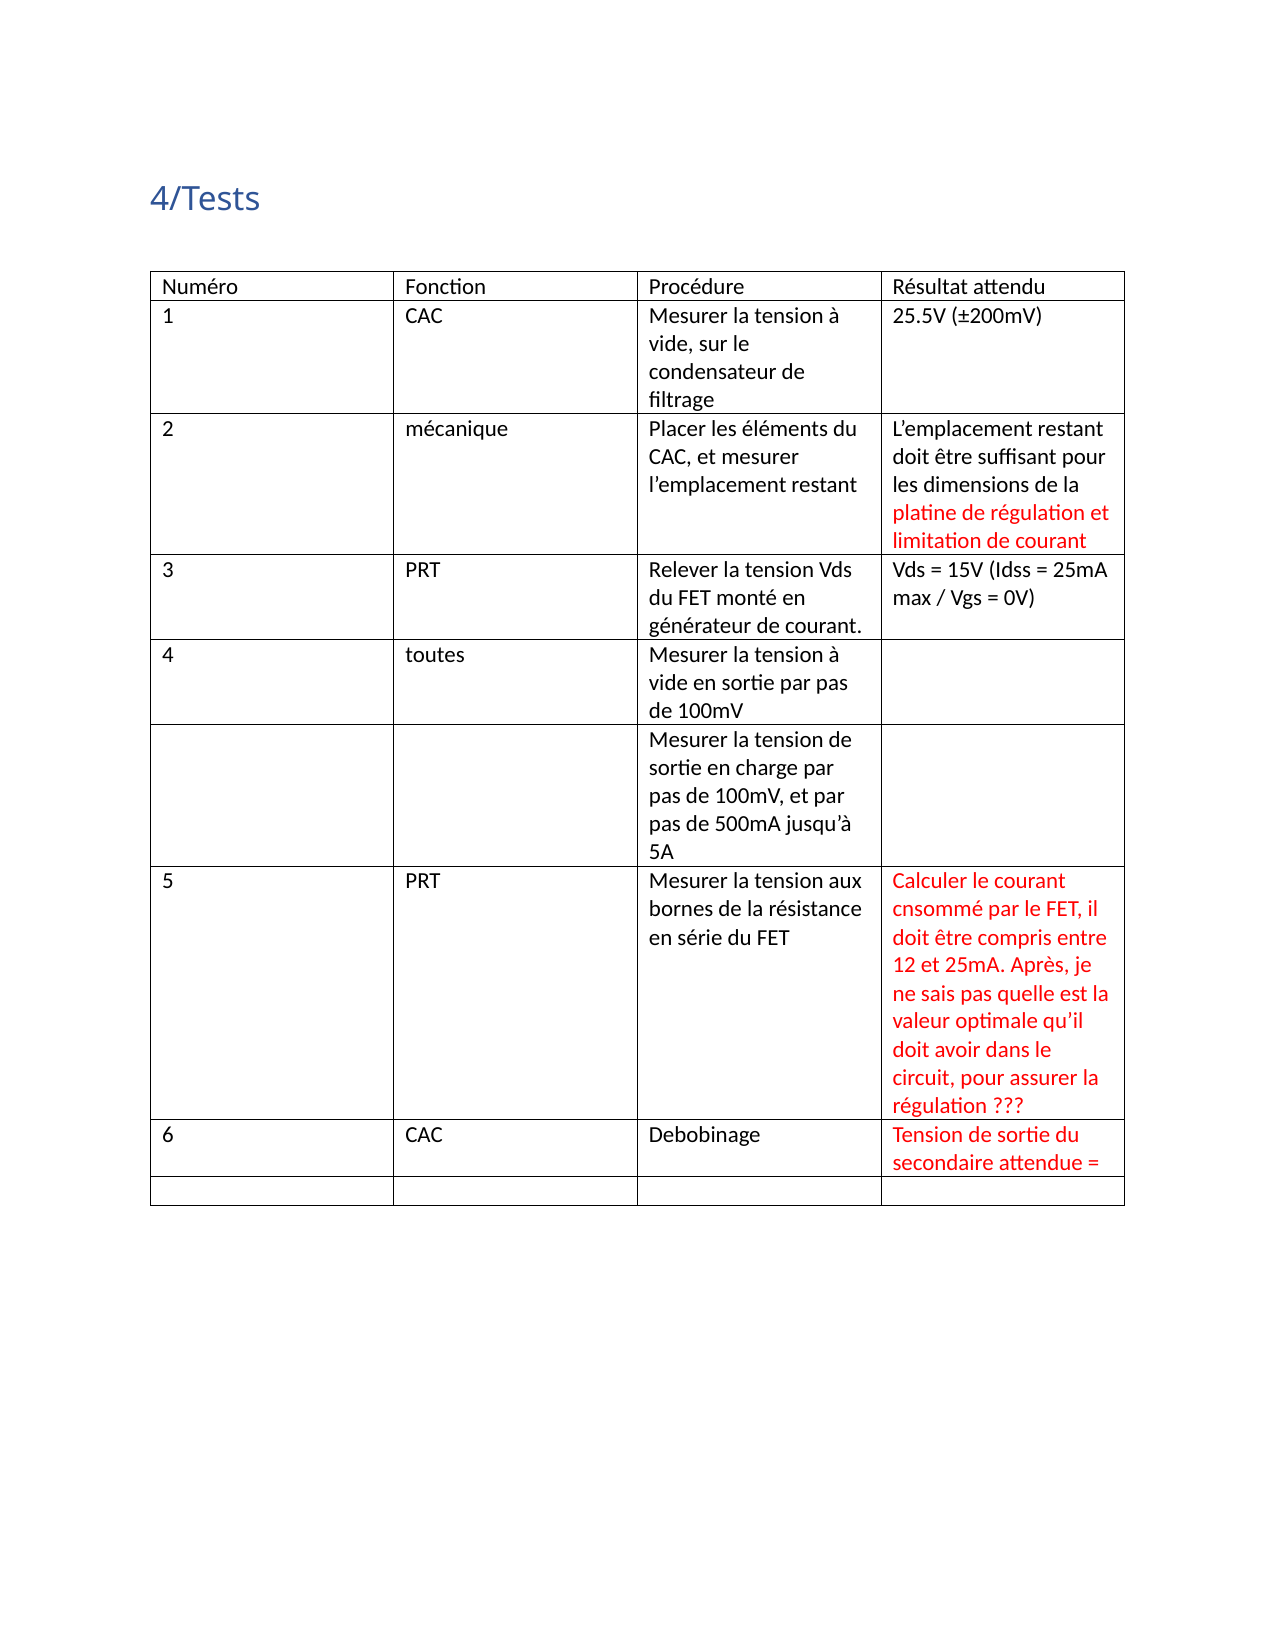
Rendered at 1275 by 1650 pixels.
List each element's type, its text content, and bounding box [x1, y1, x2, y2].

table_cell Relever la tension Vds du FET monté en générateur de courant. [638, 555, 881, 639]
table_cell 3 [151, 555, 393, 639]
table_cell toutes [394, 640, 637, 724]
table_header Numéro [151, 272, 393, 300]
table_cell Placer les éléments du CAC, et mesurer l’emplacement restant [638, 414, 881, 554]
table_cell 1 [151, 301, 393, 413]
table_cell 2 [151, 414, 393, 554]
table_cell 5 [151, 867, 393, 1119]
table_header Résultat attendu [882, 272, 1124, 300]
table_cell 4 [151, 640, 393, 724]
table_cell Vds = 15V (Idss = 25mA max / Vgs = 0V) [882, 555, 1124, 639]
table_cell CAC [394, 1120, 637, 1176]
table_cell Debobinage [638, 1120, 881, 1176]
table_cell mécanique [394, 414, 637, 554]
table_cell Mesurer la tension de sortie en charge par pas de 100mV, et par pas de 500mA jusqu’à 5A [638, 725, 881, 866]
table_cell Mesurer la tension à vide, sur le condensateur de filtrage [638, 301, 881, 413]
table_cell [638, 1177, 881, 1205]
table_cell Mesurer la tension aux bornes de la résistance en série du FET [638, 867, 881, 1119]
table_cell Calculer le courant cnsommé par le FET, il doit être compris entre 12 et 25mA. Après, je ne sais pas quelle est la valeur optimale qu’il doit avoir dans le circuit, pour assurer la régulation ??? [882, 867, 1124, 1119]
table_cell Mesurer la tension à vide en sortie par pas de 100mV [638, 640, 881, 724]
table_cell CAC [394, 301, 637, 413]
table_cell [882, 640, 1124, 724]
table_cell [394, 725, 637, 866]
table_cell [882, 725, 1124, 866]
table_cell PRT [394, 555, 637, 639]
table_cell [151, 725, 393, 866]
table_cell L’emplacement restant doit être suffisant pour les dimensions de la platine de régulation et limitation de courant [882, 414, 1124, 554]
table_cell PRT [394, 867, 637, 1119]
table_cell 6 [151, 1120, 393, 1176]
table_cell 25.5V (±200mV) [882, 301, 1124, 413]
table_cell [151, 1177, 393, 1205]
table_cell [394, 1177, 637, 1205]
table_cell [882, 1177, 1124, 1205]
table_header Fonction [394, 272, 637, 300]
subtitle 4/Tests [150, 175, 1125, 220]
table_cell Tension de sortie du secondaire attendue = [882, 1120, 1124, 1176]
table_header Procédure [638, 272, 881, 300]
